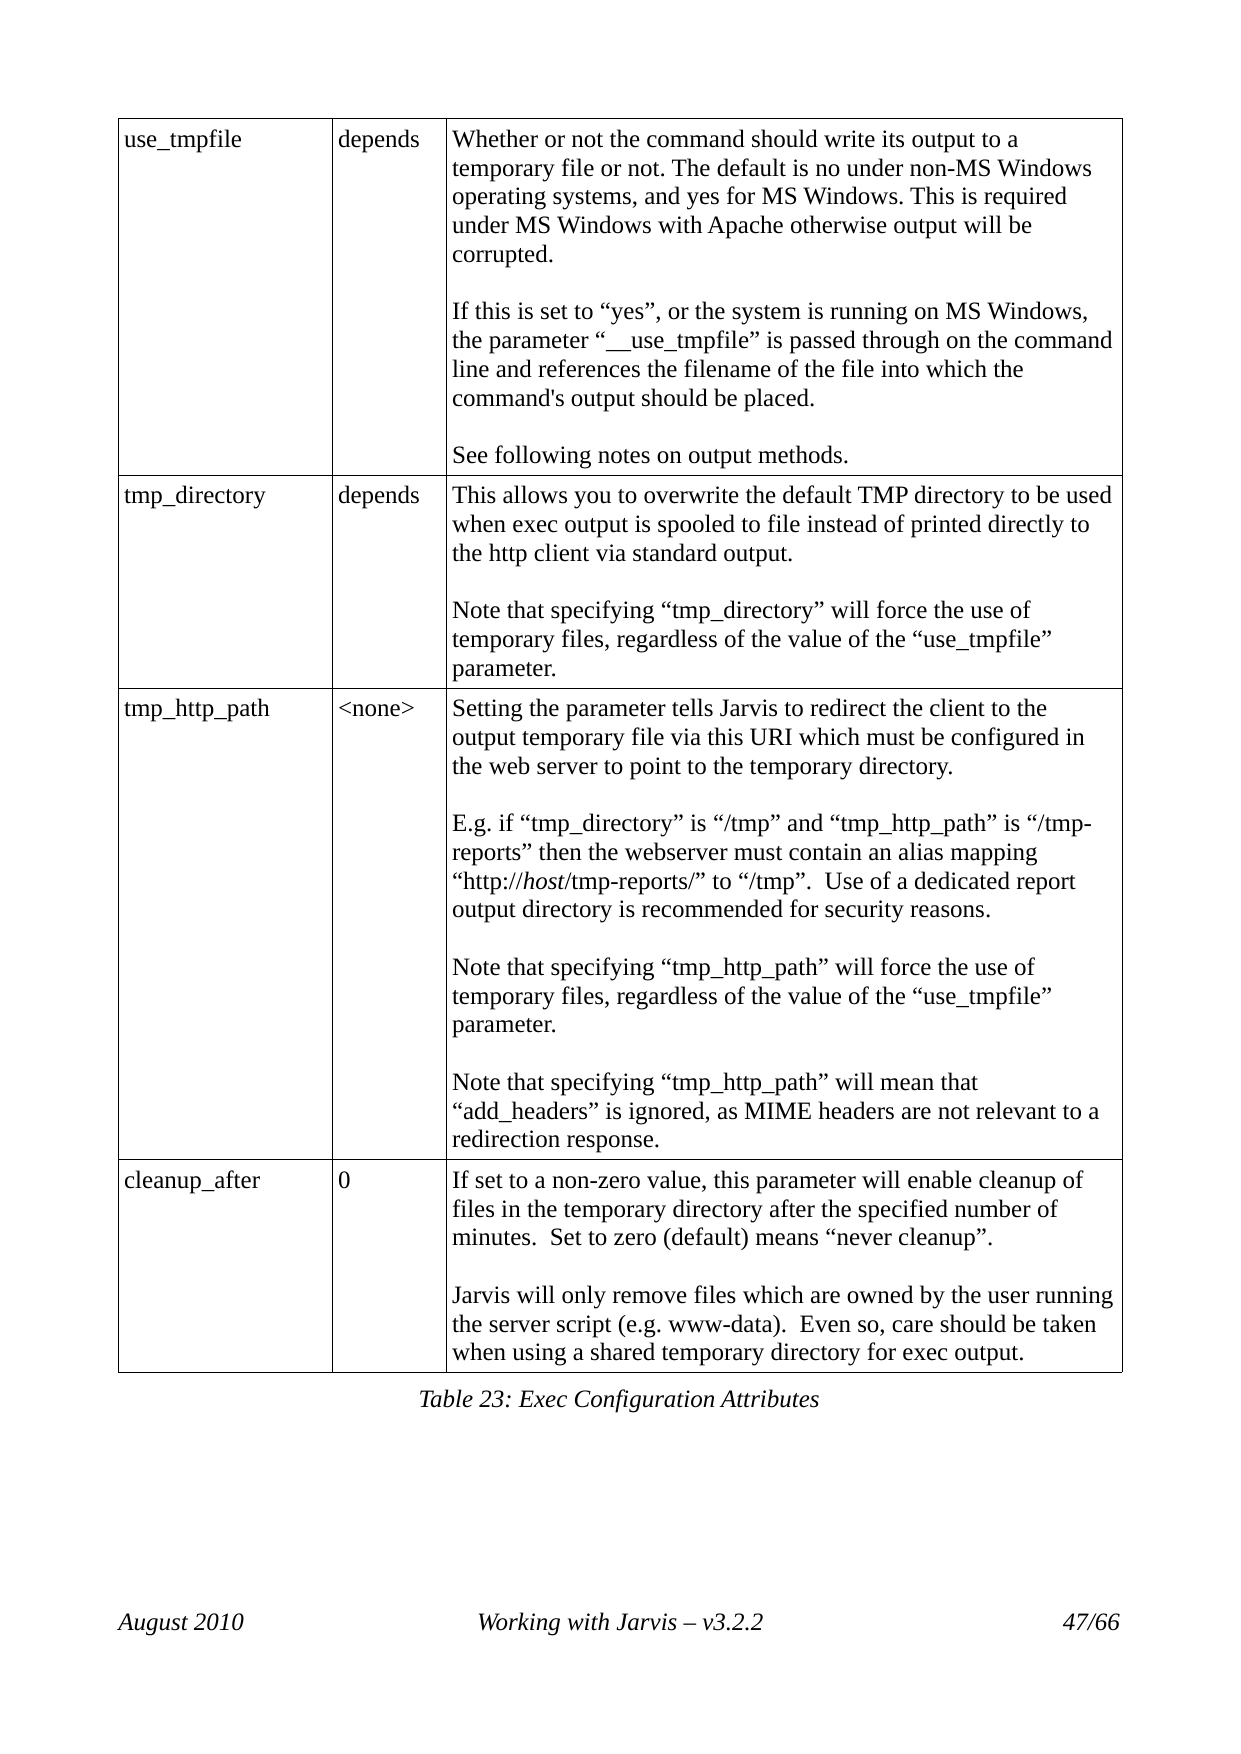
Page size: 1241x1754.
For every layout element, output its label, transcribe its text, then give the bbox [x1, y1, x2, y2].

table_cell tmp_directory [119, 476, 332, 687]
table_cell <none> [333, 689, 446, 1159]
table_cell If set to a non-zero value, this parameter will enable cleanup of files in the temporary directory after the specified number of minutes. Set to zero (default) means “never cleanup”. Jarvis will only remove files which are owned by the user running the server script (e.g. www-data). Even so, care should be taken when using a shared temporary directory for exec output. [447, 1160, 1122, 1372]
text Table 23: Exec Configuration Attributes [118, 1384, 1122, 1413]
table_cell cleanup_after [119, 1160, 332, 1372]
table_cell This allows you to overwrite the default TMP directory to be used when exec output is spooled to file instead of printed directly to the http client via standard output. Note that specifying “tmp_directory” will force the use of temporary files, regardless of the value of the “use_tmpfile” parameter. [447, 476, 1122, 687]
table_cell Setting the parameter tells Jarvis to redirect the client to the output temporary file via this URI which must be configured in the web server to point to the temporary directory. E.g. if “tmp_directory” is “/tmp” and “tmp_http_path” is “/tmp-reports” then the webserver must contain an alias mapping “http://host/tmp-reports/” to “/tmp”. Use of a dedicated report output directory is recommended for security reasons. Note that specifying “tmp_http_path” will force the use of temporary files, regardless of the value of the “use_tmpfile” parameter. Note that specifying “tmp_http_path” will mean that “add_headers” is ignored, as MIME headers are not relevant to a redirection response. [447, 689, 1122, 1159]
table_cell depends [333, 119, 446, 475]
table_cell use_tmpfile [119, 119, 332, 475]
table_cell 0 [333, 1160, 446, 1372]
table_cell Whether or not the command should write its output to a temporary file or not. The default is no under non-MS Windows operating systems, and yes for MS Windows. This is required under MS Windows with Apache otherwise output will be corrupted. If this is set to “yes”, or the system is running on MS Windows, the parameter “__use_tmpfile” is passed through on the command line and references the filename of the file into which the command's output should be placed. See following notes on output methods. [447, 119, 1122, 475]
table_cell tmp_http_path [119, 689, 332, 1159]
table_cell depends [333, 476, 446, 687]
